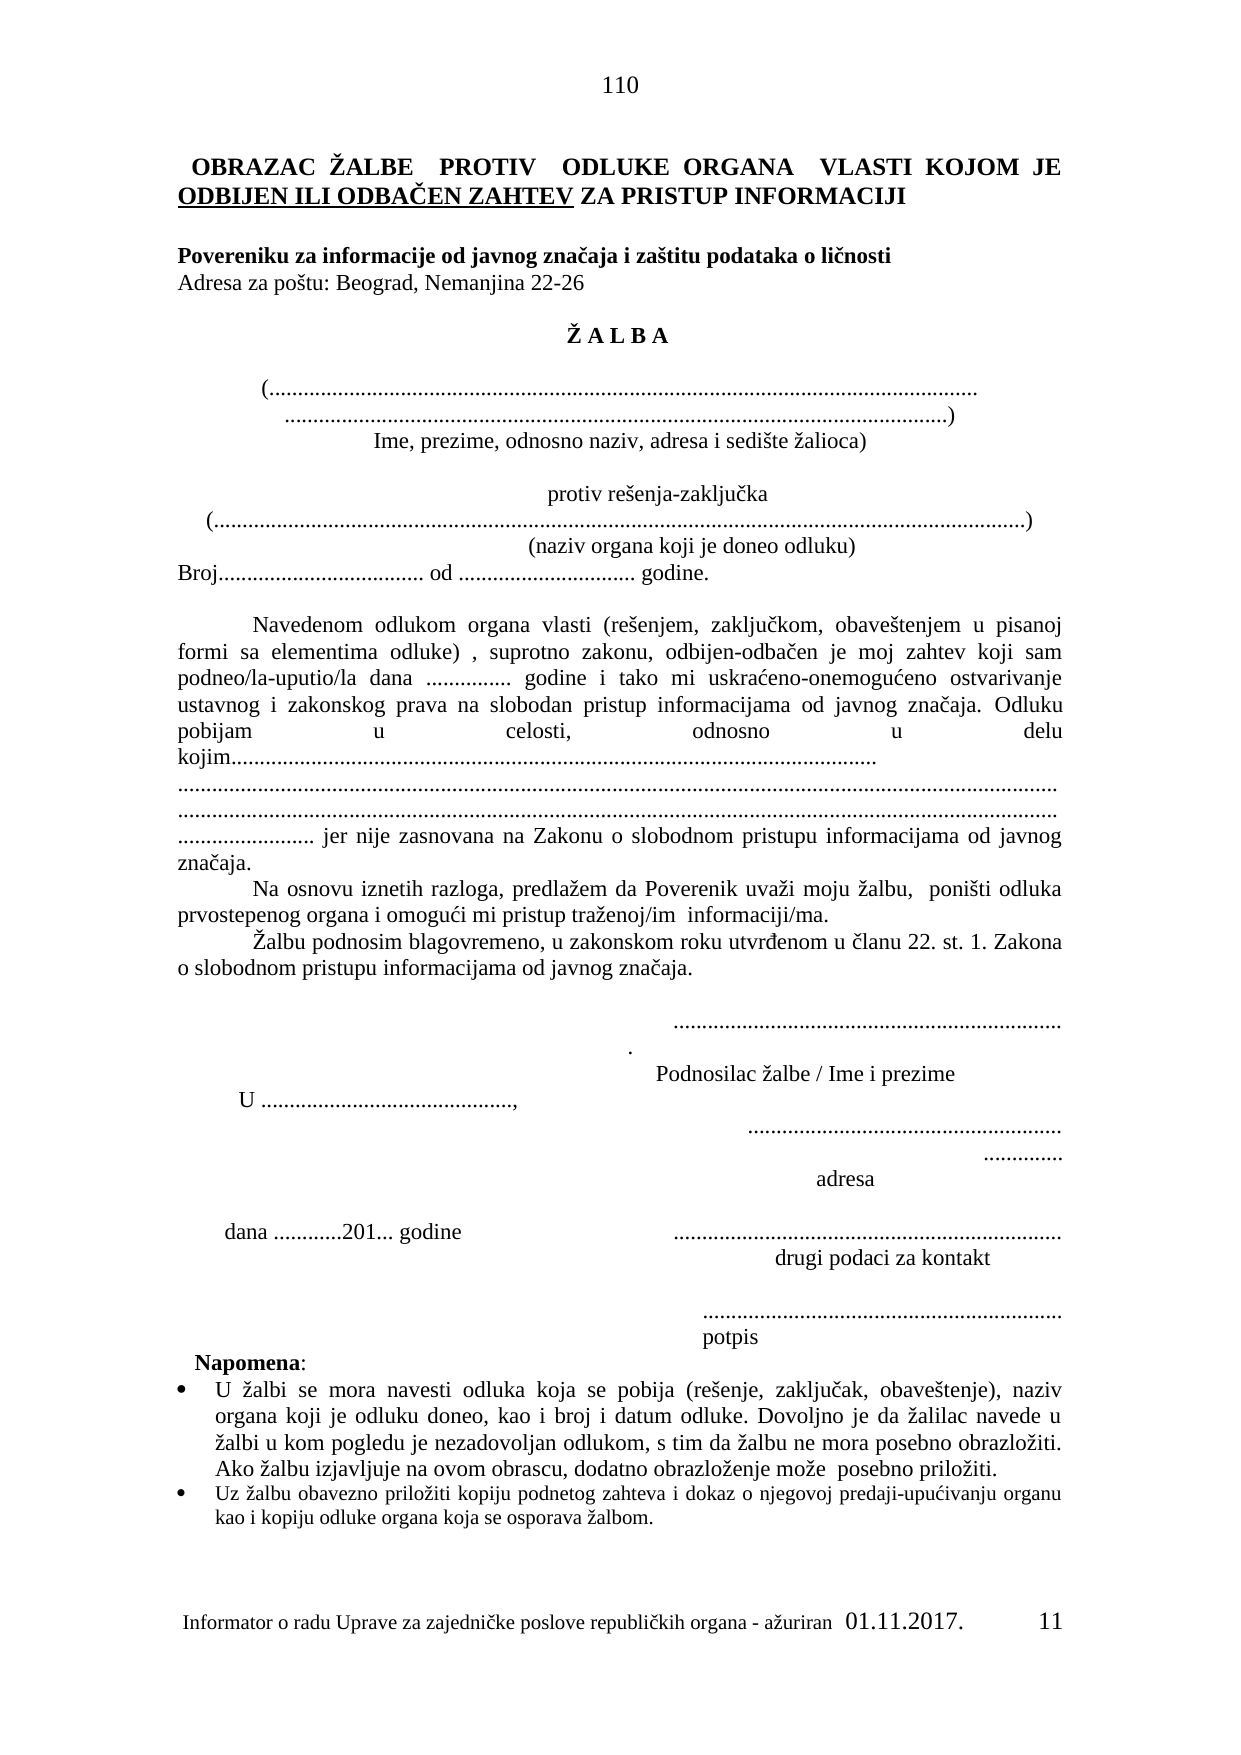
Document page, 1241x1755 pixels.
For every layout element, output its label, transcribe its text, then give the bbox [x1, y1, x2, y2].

text Adresa za poštu: Beograd, Nemanjina 22-26 [177, 269, 1063, 295]
text Na osnovu iznetih razloga, predlažem da Poverenik uvaži moju žalbu, poništi odluka prvostepenog organa i omogući mi pristup traženoj/im informaciji/ma. [177, 875, 1063, 928]
text drugi podaci za kontakt [702, 1244, 1063, 1270]
text U ............................................, ..................................................................... [177, 1086, 1063, 1165]
text Podnosilac žalbe / Ime i prezime [627, 1059, 1063, 1086]
text Navedenom odlukom organa vlasti (rešenjem, zaklјučkom, obaveštenjem u pisanoj formi sa elementima odluke) , suprotno zakonu, odbijen-odbačen je moj zahtev koji sam podneo/la-uputio/la dana ............... godine i tako mi uskraćeno-onemogućeno ostvarivanje ustavnog i zakonskog prava na slobodan pristup informacijama od javnog značaja. Odluku pobijam u celosti, odnosno u delu kojim................................................................................................................. [177, 612, 1063, 770]
list Uz žalbu obavezno priložiti kopiju podnetog zahteva i dokaz o njegovoj predaji-upućivanju organu kao i kopiju odluke organa koja se osporava žalbom. [177, 1481, 1063, 1529]
text ....................................................................................................................) [177, 401, 1063, 427]
text ..................................................................... [627, 1007, 1063, 1059]
text protiv rešenja-zaklјučka (..............................................................................................................................................) [177, 480, 1063, 532]
list U žalbi se mora navesti odluka koja se pobija (rešenje, zaklјučak, obaveštenje), naziv organa koji je odluku doneo, kao i broj i datum odluke. Dovolјno je da žalilac navede u žalbi u kom pogledu je nezadovolјan odlukom, s tim da žalbu ne mora posebno obrazložiti. Ako žalbu izjavlјuje na ovom obrascu, dodatno obrazloženje može posebno priložiti. [177, 1376, 1063, 1481]
text Ime, prezime, odnosno naziv, adresa i sedište žalioca) [177, 427, 1063, 453]
text Žalbu podnosim blagovremeno, u zakonskom roku utvrđenom u članu 22. st. 1. Zakona o slobodnom pristupu informacijama od javnog značaja. [177, 928, 1063, 981]
subtitle OBRAZAC ŽALBE PROTIV ODLUKE ORGANA VLASTI KOJOM JE ODBIJEN ILI ODBAČEN ZAHTEV ZA PRISTUP INFORMACIJI [177, 148, 1063, 210]
text Ž A L B A [177, 322, 1063, 348]
text (............................................................................................................................ [177, 374, 1063, 401]
text Broj.................................... od ............................... godine. [177, 559, 1063, 585]
text ............................................................... potpis [702, 1297, 1063, 1349]
text dana ............201... godine .................................................................... [177, 1218, 1063, 1244]
text Napomena: [177, 1349, 1063, 1376]
text adresa [177, 1165, 1063, 1191]
text (naziv organa koji je doneo odluku) [177, 532, 1063, 559]
text Povereniku za informacije od javnog značaja i zaštitu podataka o ličnosti [177, 243, 1063, 269]
text ............................................................................................................................................................................................................................................................................................................................................ jer nije zasnovana na Zakonu o slobodnom pristupu informacijama od javnog značaja. [177, 770, 1063, 875]
